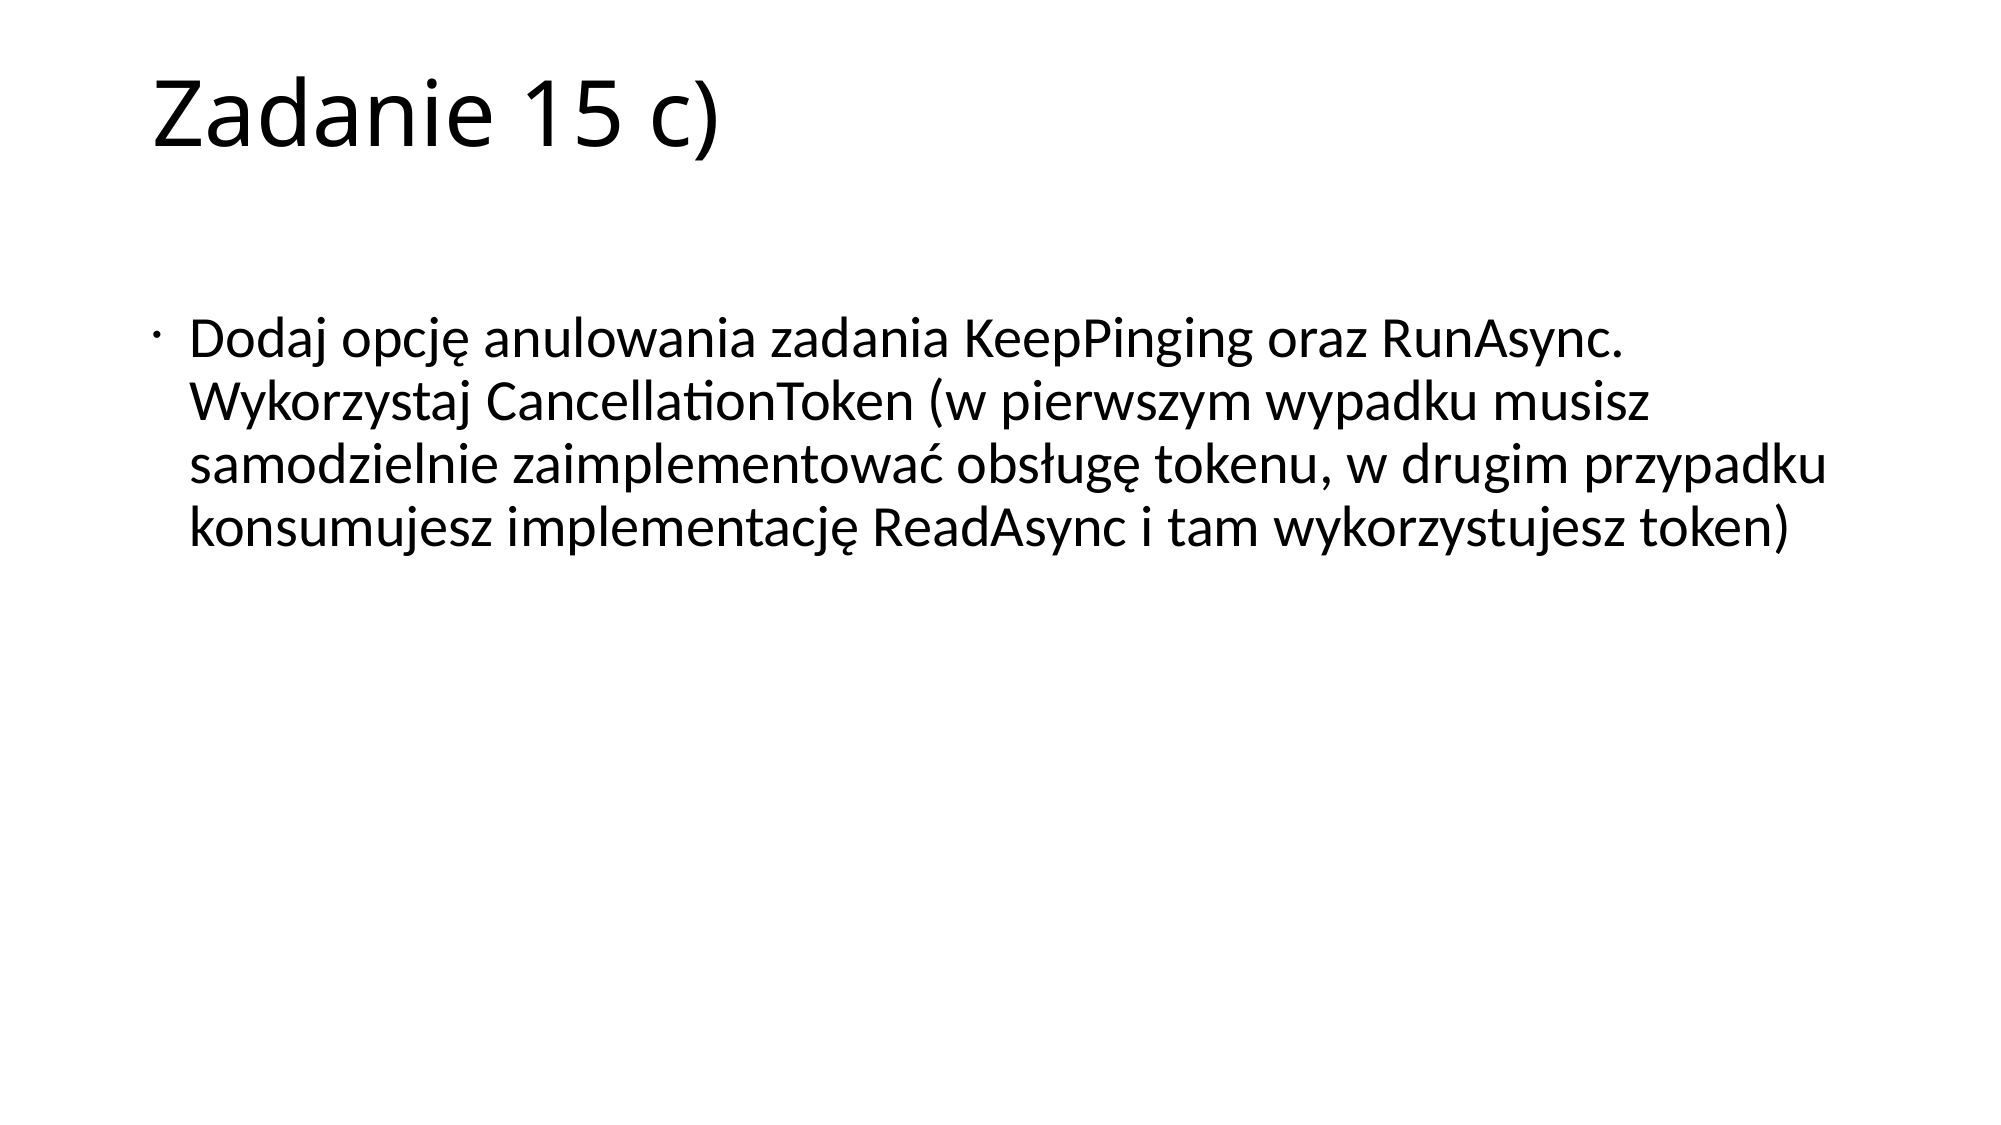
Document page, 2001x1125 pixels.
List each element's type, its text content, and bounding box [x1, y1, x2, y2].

title Zadanie 15 c) [137, 59, 1863, 278]
list Dodaj opcję anulowania zadania KeepPinging oraz RunAsync. Wykorzystaj CancellationToken (w pierwszym wypadku musisz samodzielnie zaimplementować obsługę tokenu, w drugim przypadku konsumujesz implementację ReadAsync i tam wykorzystujesz token) [137, 299, 1863, 1014]
